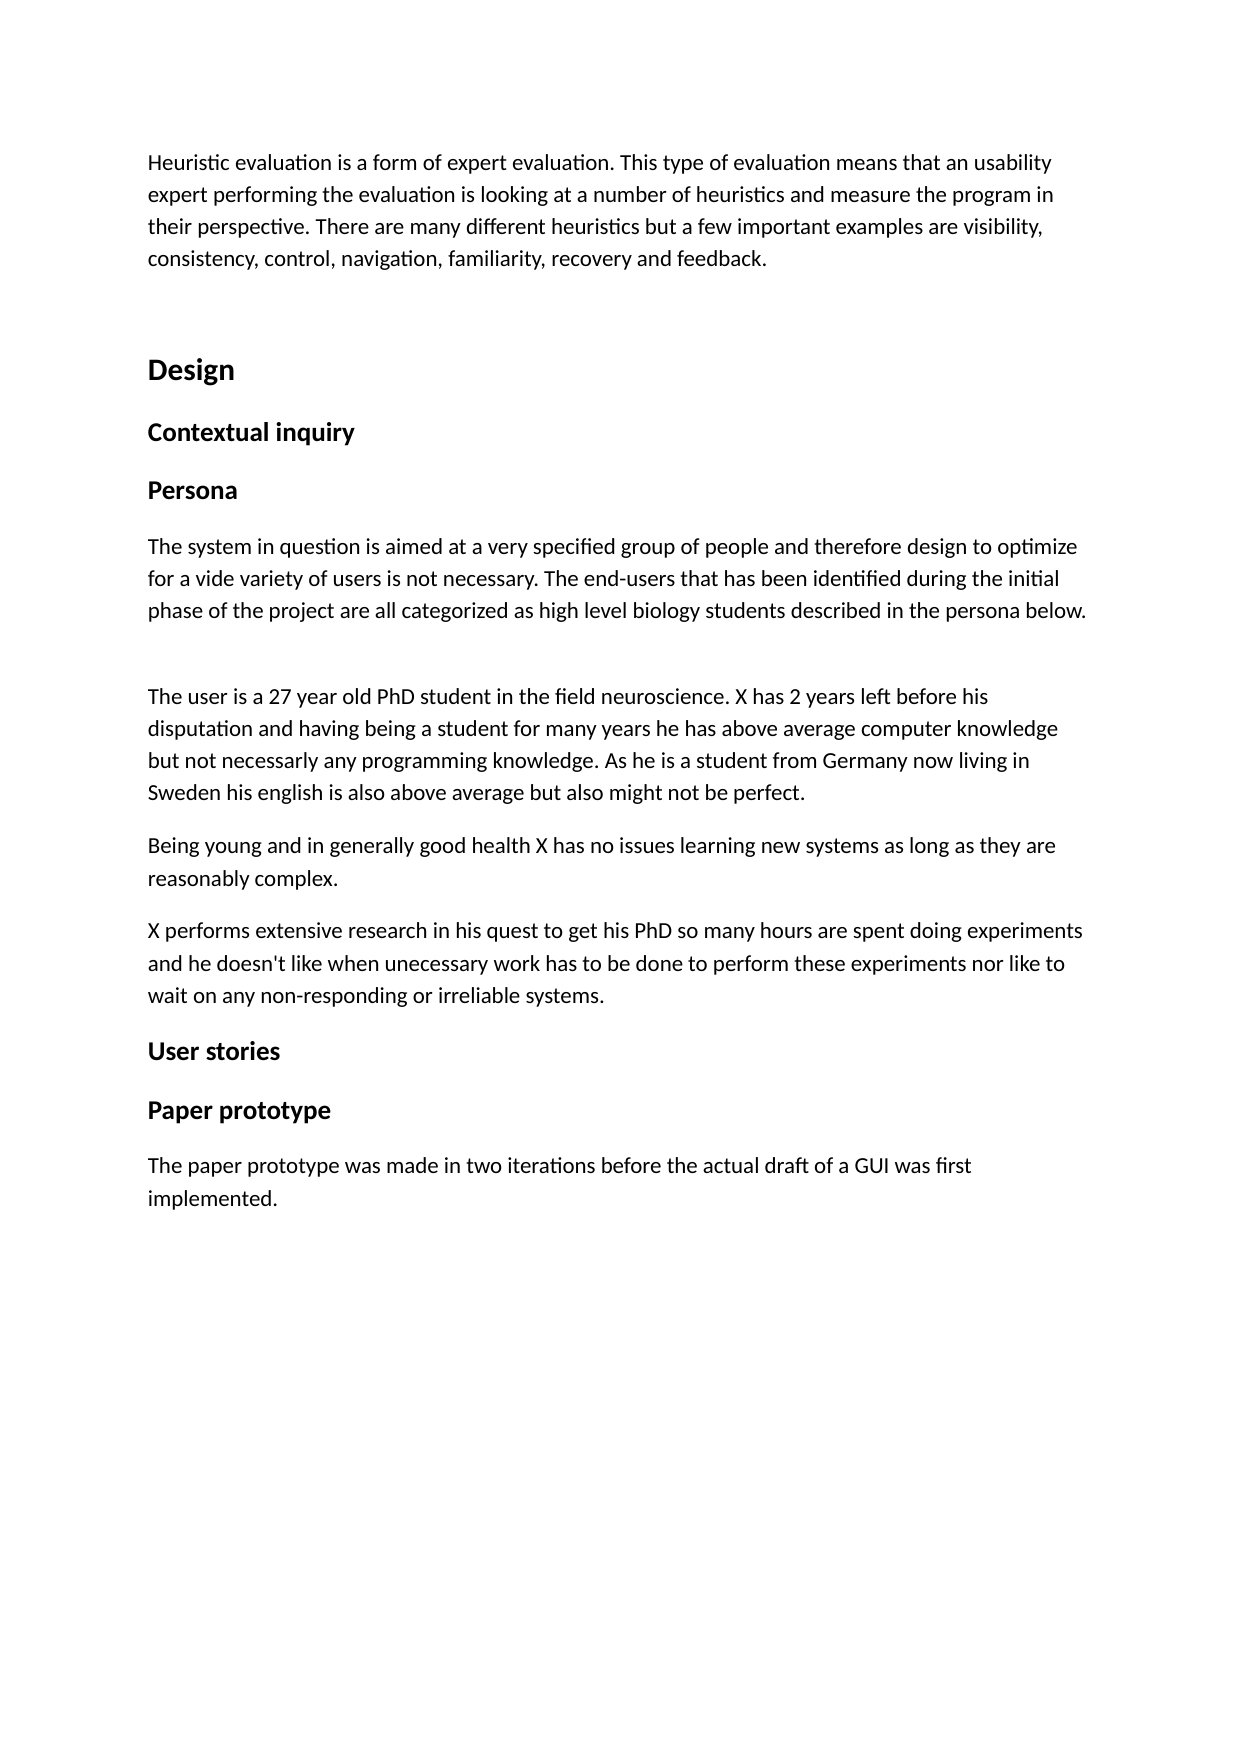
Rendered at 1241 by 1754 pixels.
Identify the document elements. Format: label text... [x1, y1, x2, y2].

text Being young and in generally good health X has no issues learning new systems as long as they are reasonably complex. [148, 831, 1093, 892]
text The user is a 27 year old PhD student in the field neuroscience. X has 2 years left before his disputation and having being a student for many years he has above average computer knowledge but not necessarly any programming knowledge. As he is a student from Germany now living in Sweden his english is also above average but also might not be perfect. [148, 682, 1093, 806]
text Persona [148, 473, 1093, 507]
text Paper prototype [148, 1093, 1093, 1126]
text The paper prototype was made in two iterations before the actual draft of a GUI was first implemented. [148, 1152, 1093, 1212]
text Heuristic evaluation is a form of expert evaluation. This type of evaluation means that an usability expert performing the evaluation is looking at a number of heuristics and measure the program in their perspective. There are many different heuristics but a few important examples are visibility, consistency, control, navigation, familiarity, recovery and feedback. [148, 148, 1093, 272]
text X performs extensive research in his quest to get his PhD so many hours are spent doing experiments and he doesn't like when unecessary work has to be done to perform these experiments nor like to wait on any non-responding or irreliable systems. [148, 917, 1093, 1009]
text The system in question is aimed at a very specified group of people and therefore design to optimize for a vide variety of users is not necessary. The end-users that has been identified during the initial phase of the project are all categorized as high level biology students described in the persona below. [148, 532, 1093, 657]
text User stories [148, 1034, 1093, 1067]
text Contextual inquiry [148, 415, 1093, 448]
text Design [148, 350, 1093, 388]
